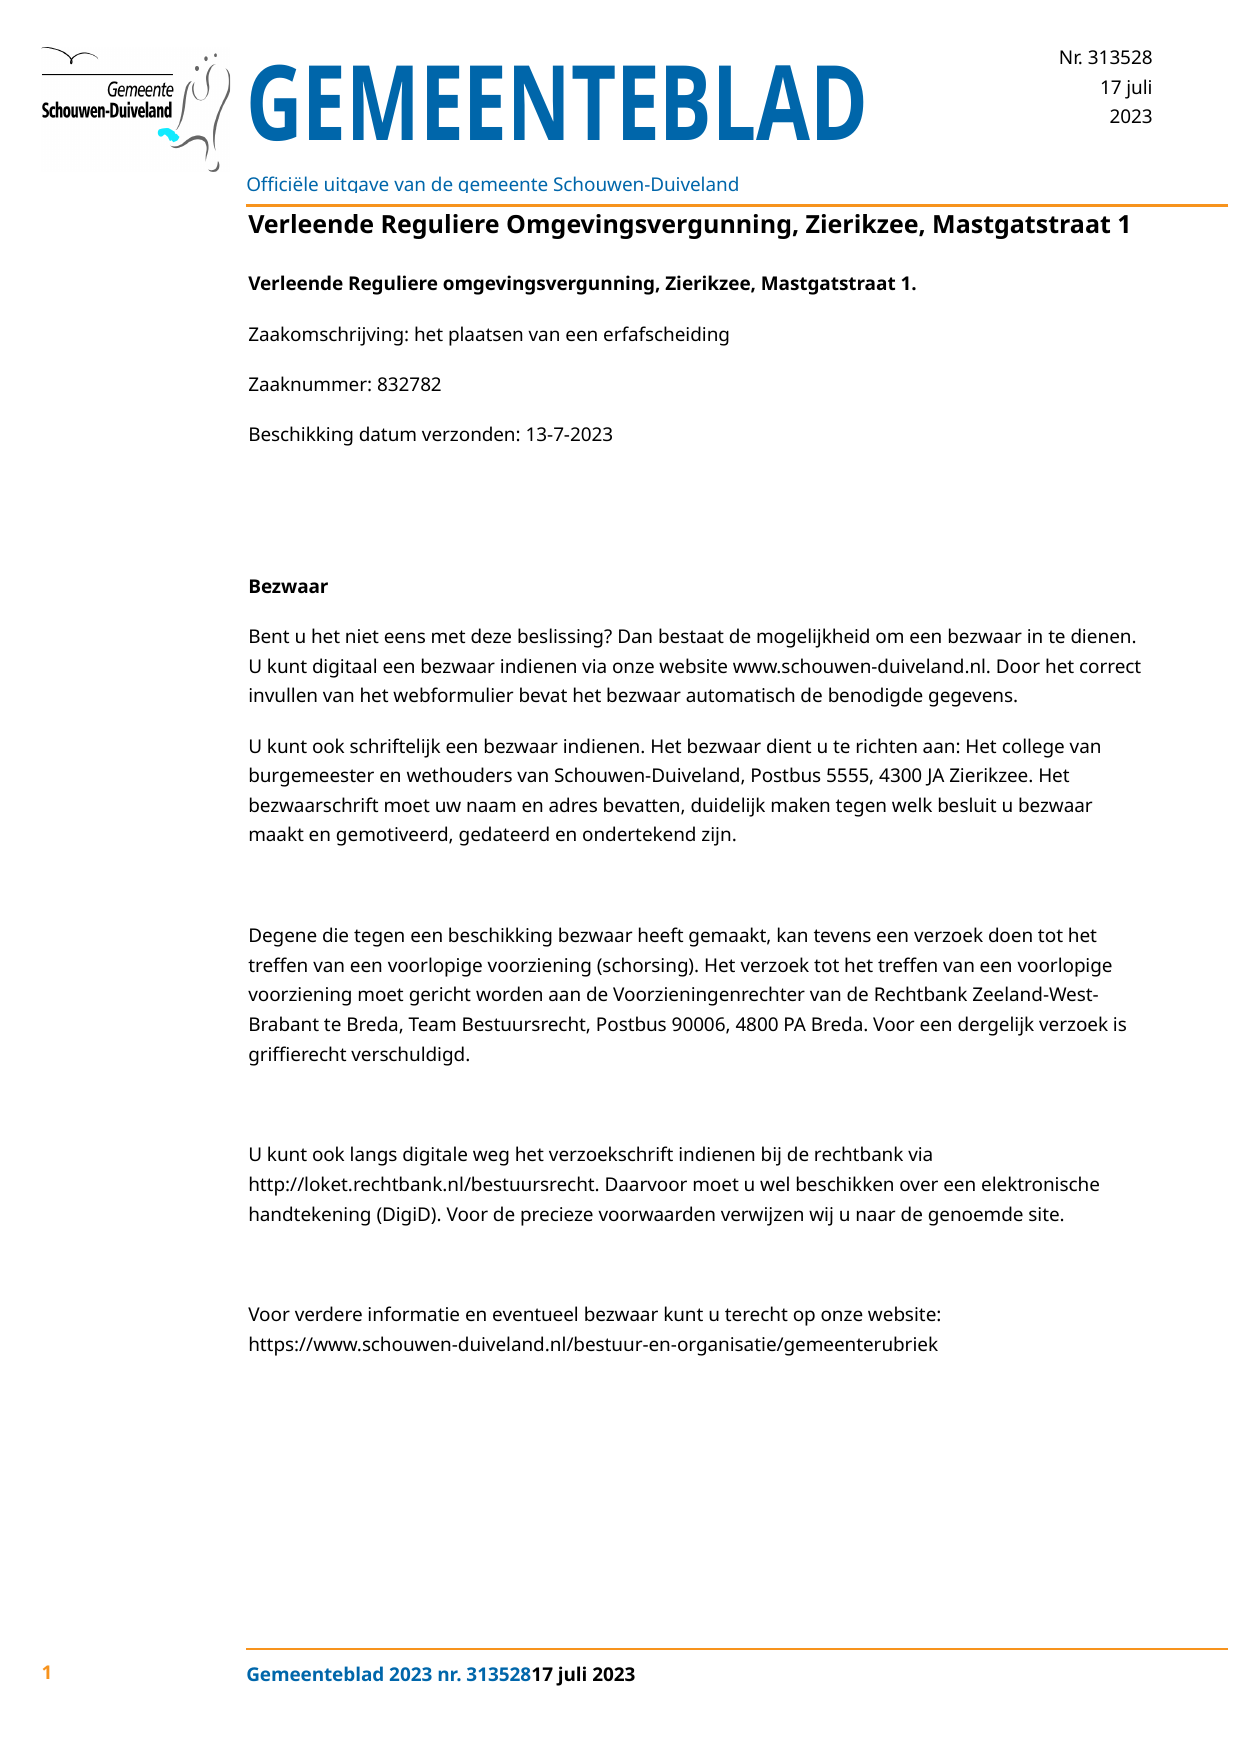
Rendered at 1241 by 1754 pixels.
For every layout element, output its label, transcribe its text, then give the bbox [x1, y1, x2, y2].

text Beschikking datum verzonden: 13-7-2023 [248, 422, 1152, 447]
text Zaakomschrijving: het plaatsen van een erfafscheiding [248, 321, 1152, 346]
picture [41, 47, 231, 172]
text Zaaknummer: 832782 [248, 371, 1152, 397]
text Verleende Reguliere Omgevingsvergunning, Zierikzee, Mastgatstraat 1 [248, 207, 1152, 241]
text Bent u het niet eens met deze beslissing? Dan bestaat de mogelijkheid om een bezwaar in te dienen. U kunt digitaal een bezwaar indienen via onze website www.schouwen-duiveland.nl. Door het correct invullen van het webformulier bevat het bezwaar automatisch de benodigde gegevens. [248, 623, 1152, 708]
text Bezwaar [248, 573, 1152, 598]
text Voor verdere informatie en eventueel bezwaar kunt u terecht op onze website: https://www.schouwen-duiveland.nl/bestuur-en-organisatie/gemeenterubriek [248, 1302, 1152, 1357]
text Degene die tegen een beschikking bezwaar heeft gemaakt, kan tevens een verzoek doen tot het treffen van een voorlopige voorziening (schorsing). Het verzoek tot het treffen van een voorlopige voorziening moet gericht worden aan de Voorzieningenrechter van de Rechtbank Zeeland-West-Brabant te Breda, Team Bestuursrecht, Postbus 90006, 4800 PA Breda. Voor een dergelijk verzoek is griffierecht verschuldigd. [248, 922, 1152, 1066]
text Verleende Reguliere omgevingsvergunning, Zierikzee, Mastgatstraat 1. [248, 270, 1152, 296]
text U kunt ook schriftelijk een bezwaar indienen. Het bezwaar dient u te richten aan: Het college van burgemeester en wethouders van Schouwen-Duiveland, Postbus 5555, 4300 JA Zierikzee. Het bezwaarschrift moet uw naam en adres bevatten, duidelijk maken tegen welk besluit u bezwaar maakt en gemotiveerd, gedateerd en ondertekend zijn. [248, 733, 1152, 847]
text U kunt ook langs digitale weg het verzoekschrift indienen bij de rechtbank via http://loket.rechtbank.nl/bestuursrecht. Daarvoor moet u wel beschikken over een elektronische handtekening (DigiD). Voor de precieze voorwaarden verwijzen wij u naar de genoemde site. [248, 1142, 1152, 1226]
